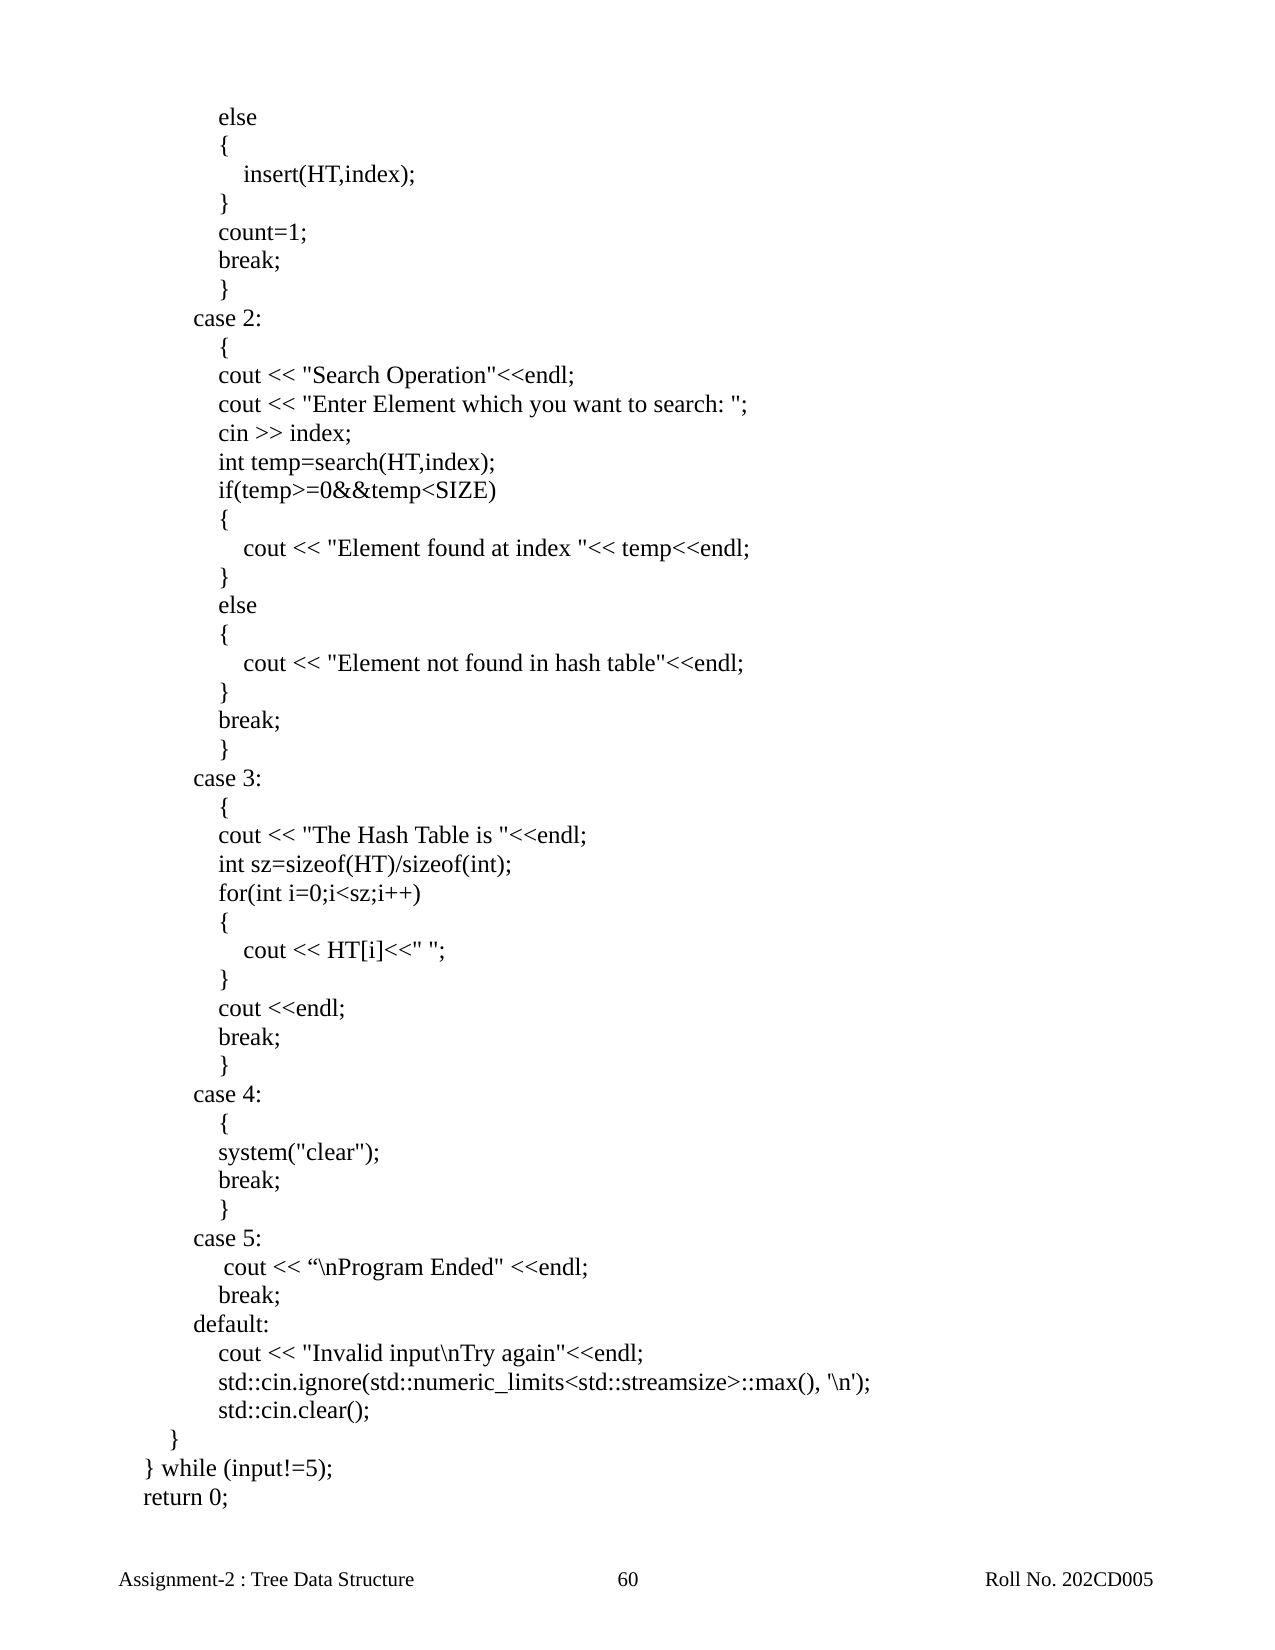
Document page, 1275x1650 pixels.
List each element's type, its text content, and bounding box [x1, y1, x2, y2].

text cout << "Element found at index "<< temp<<endl; [118, 533, 1157, 562]
text int sz=sizeof(HT)/sizeof(int); [118, 849, 1157, 878]
text count=1; [118, 217, 1157, 245]
text } [118, 1050, 1157, 1079]
text } [118, 677, 1157, 705]
text case 5: [118, 1223, 1157, 1252]
text { [118, 504, 1157, 533]
text cout << "Element not found in hash table"<<endl; [118, 648, 1157, 677]
text } [118, 1194, 1157, 1223]
text cout << "Search Operation"<<endl; [118, 360, 1157, 389]
text { [118, 130, 1157, 159]
text for(int i=0;i<sz;i++) [118, 878, 1157, 907]
text } [118, 964, 1157, 993]
text else [118, 102, 1157, 130]
text cout <<endl; [118, 993, 1157, 1022]
text } [118, 562, 1157, 590]
text cout << "The Hash Table is "<<endl; [118, 820, 1157, 849]
text cout << "Enter Element which you want to search: "; [118, 389, 1157, 418]
text if(temp>=0&&temp<SIZE) [118, 475, 1157, 504]
text case 4: [118, 1079, 1157, 1108]
text { [118, 332, 1157, 360]
text } [118, 1424, 1157, 1453]
text std::cin.clear(); [118, 1395, 1157, 1424]
text { [118, 1108, 1157, 1137]
text } [118, 188, 1157, 217]
text } while (input!=5); [118, 1453, 1157, 1482]
text cin >> index; [118, 418, 1157, 447]
text insert(HT,index); [118, 159, 1157, 188]
text } [118, 274, 1157, 303]
text break; [118, 1165, 1157, 1194]
text system("clear"); [118, 1137, 1157, 1165]
text break; [118, 1280, 1157, 1309]
text break; [118, 1022, 1157, 1050]
text { [118, 907, 1157, 935]
text cout << “\nProgram Ended" <<endl; [118, 1252, 1157, 1280]
text cout << HT[i]<<" "; [118, 935, 1157, 964]
text int temp=search(HT,index); [118, 447, 1157, 475]
text return 0; [118, 1482, 1157, 1510]
text { [118, 792, 1157, 820]
text std::cin.ignore(std::numeric_limits<std::streamsize>::max(), '\n'); [118, 1367, 1157, 1395]
text case 3: [118, 763, 1157, 792]
text break; [118, 705, 1157, 734]
text else [118, 590, 1157, 619]
text case 2: [118, 303, 1157, 332]
text default: [118, 1309, 1157, 1338]
text break; [118, 245, 1157, 274]
text } [118, 734, 1157, 763]
text cout << "Invalid input\nTry again"<<endl; [118, 1338, 1157, 1367]
text { [118, 619, 1157, 648]
